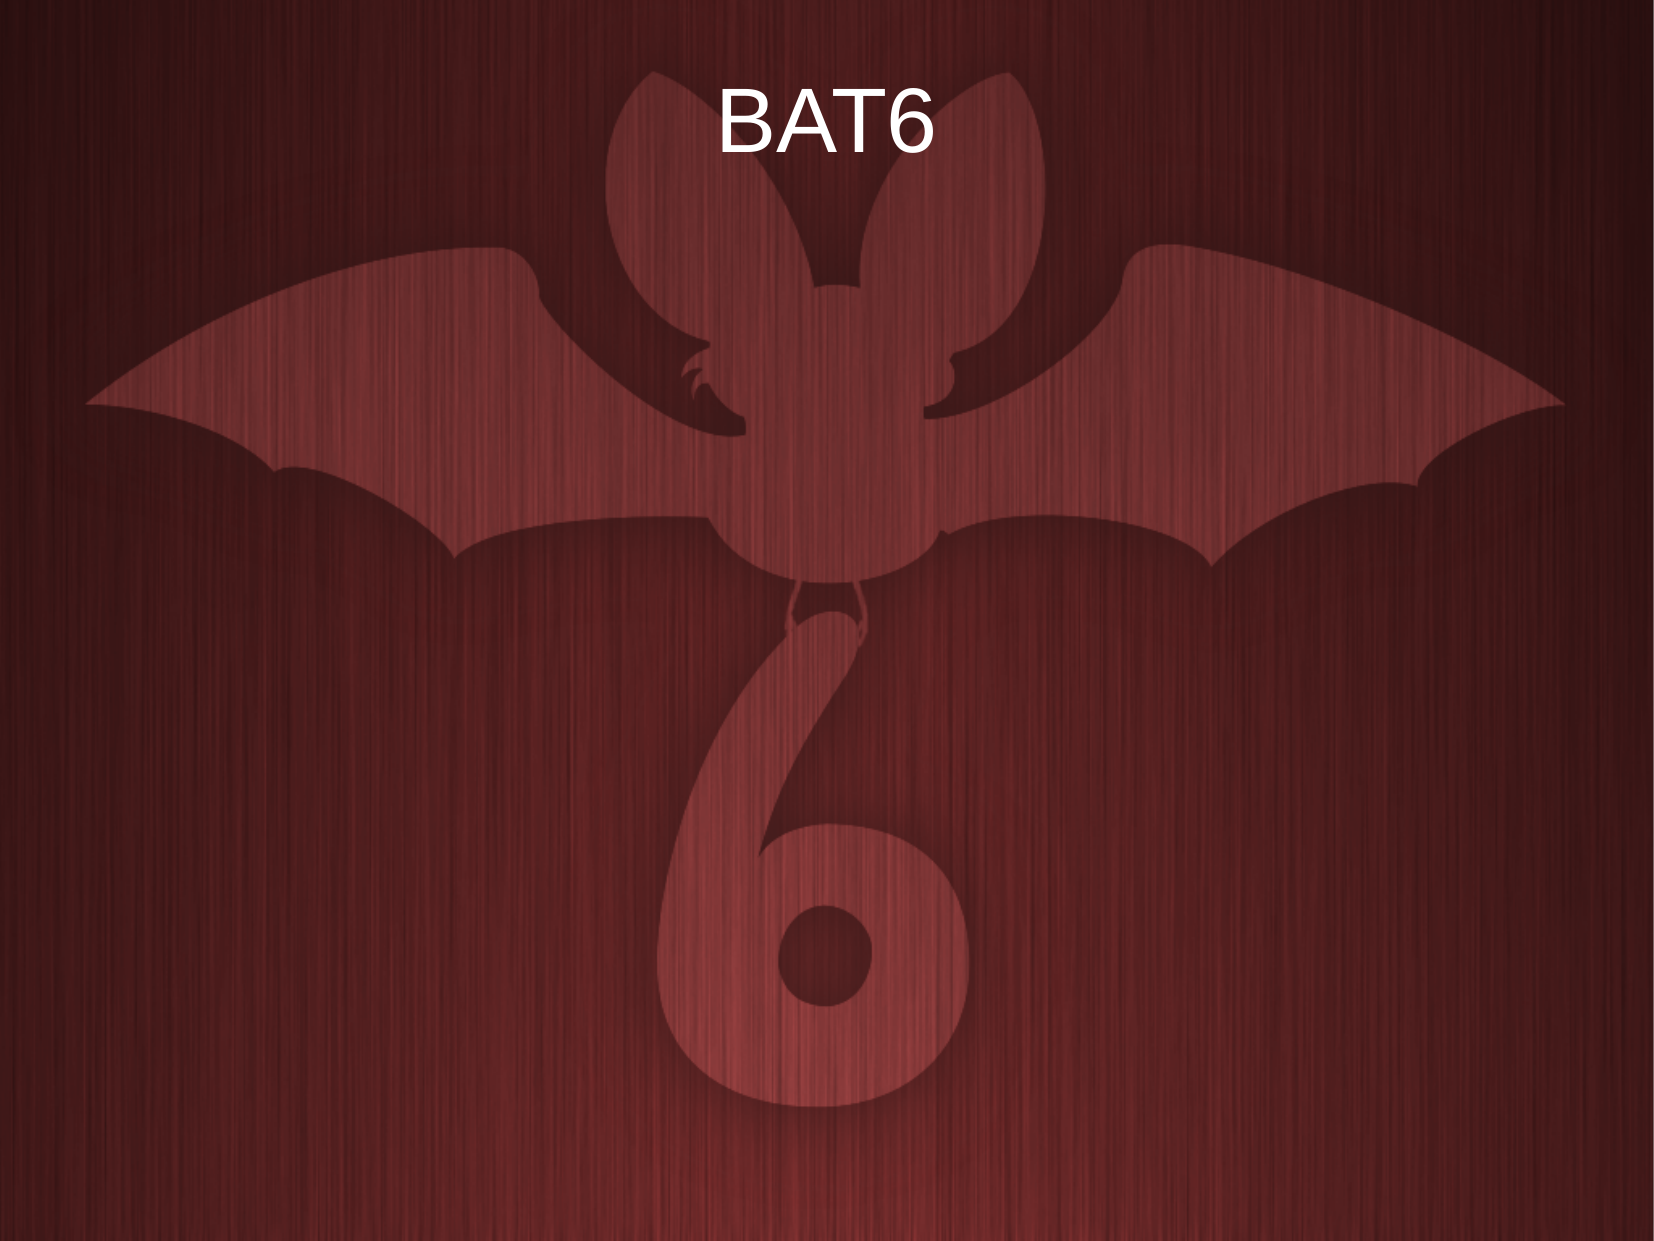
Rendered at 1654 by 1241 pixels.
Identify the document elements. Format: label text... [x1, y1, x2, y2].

title BAT6 [82, 17, 1571, 225]
picture [0, 0, 1654, 1241]
